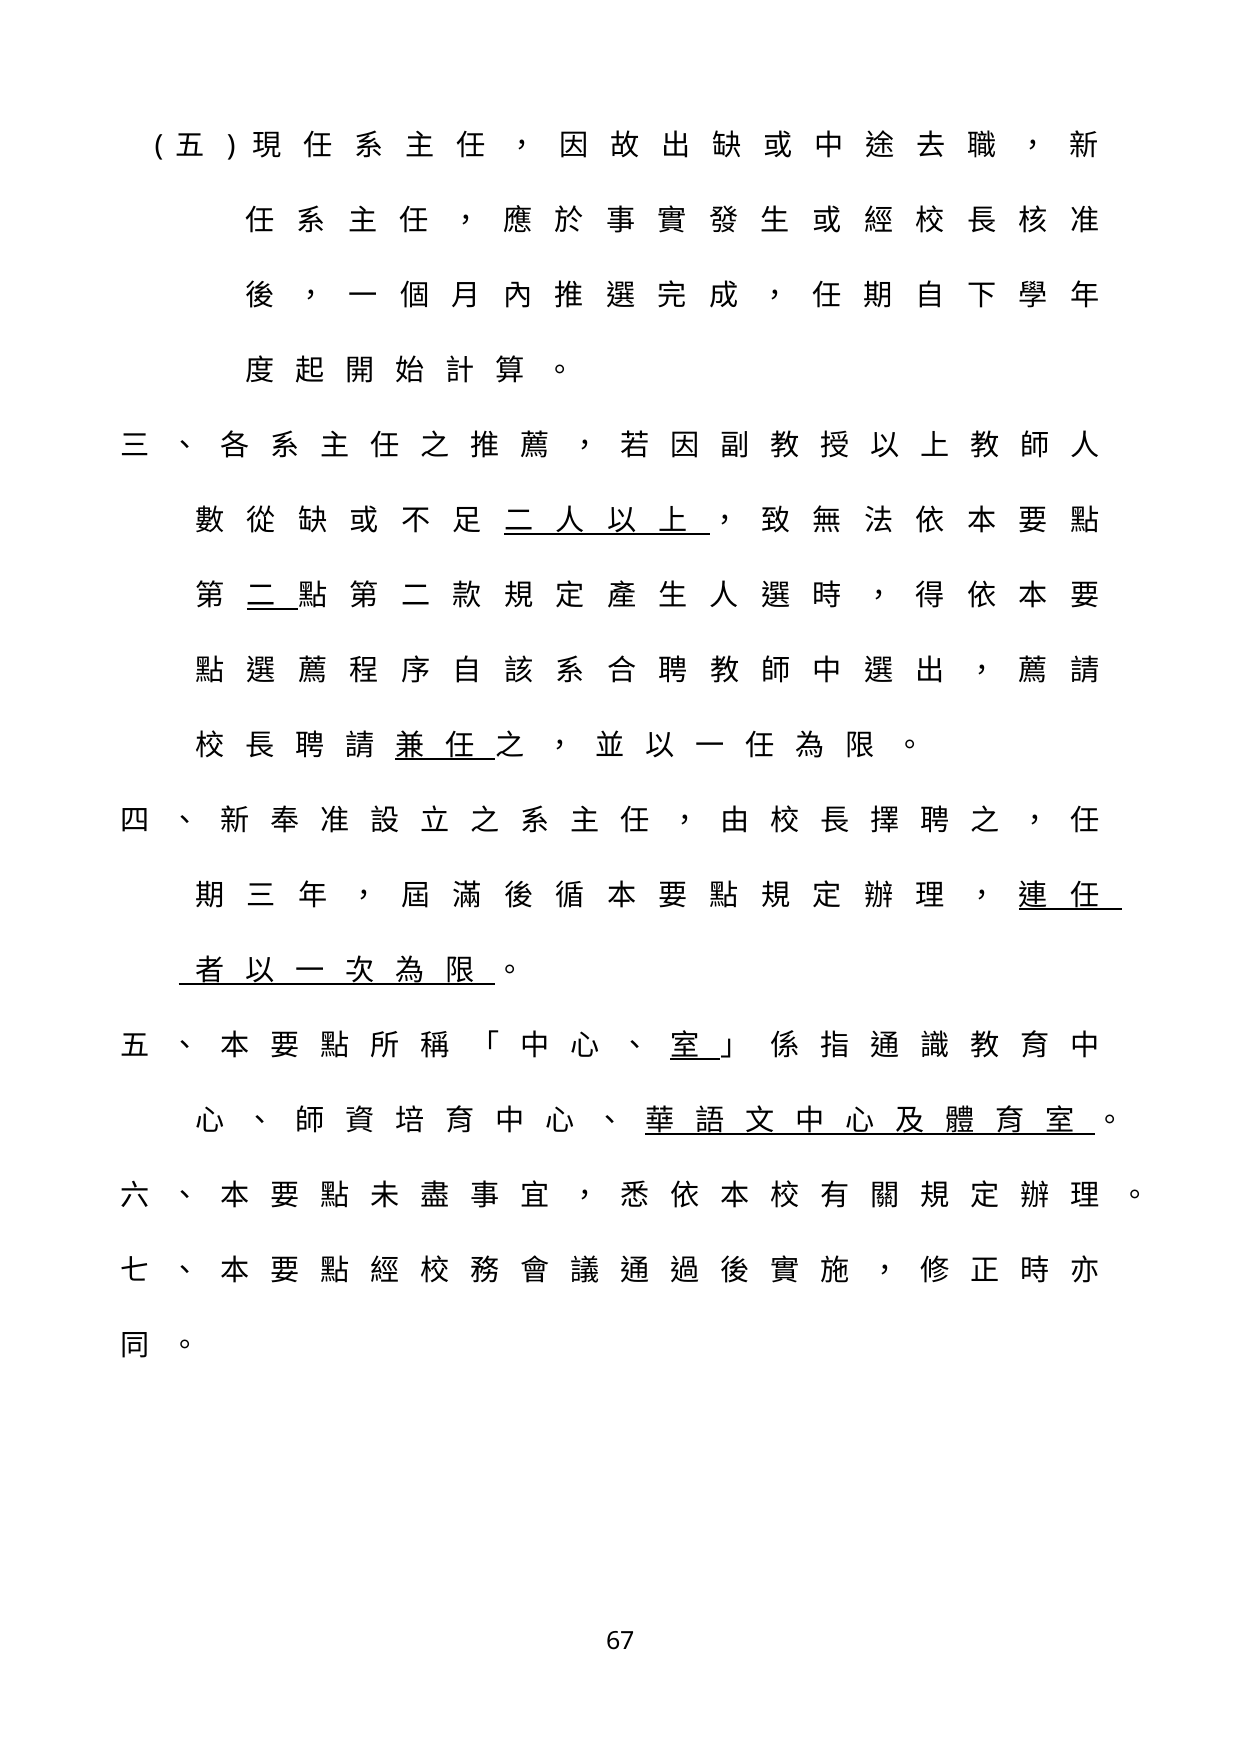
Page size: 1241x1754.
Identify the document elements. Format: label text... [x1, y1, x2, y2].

text 七、本要點經校務會議通過後實施，修正時亦同。 [120, 1230, 1120, 1380]
text 五、本要點所稱「中心、室」係指通識教育中心、師資培育中心、華語文中心及體育室。 [120, 1005, 1120, 1155]
text (五)現任系主任，因故出缺或中途去職，新任系主任，應於事實發生或經校長核准後，一個月內推選完成，任期自下學年度起開始計算。 [120, 105, 1120, 405]
text 三、各系主任之推薦，若因副教授以上教師人數從缺或不足二人以上，致無法依本要點第二點第二款規定產生人選時，得依本要點選薦程序自該系合聘教師中選出，薦請校長聘請兼任之，並以一任為限。 [120, 405, 1120, 780]
text 六、本要點未盡事宜，悉依本校有關規定辦理。 [120, 1155, 1120, 1230]
text 四、新奉准設立之系主任，由校長擇聘之，任期三年，屆滿後循本要點規定辦理，連任者以一次為限。 [120, 780, 1120, 1005]
